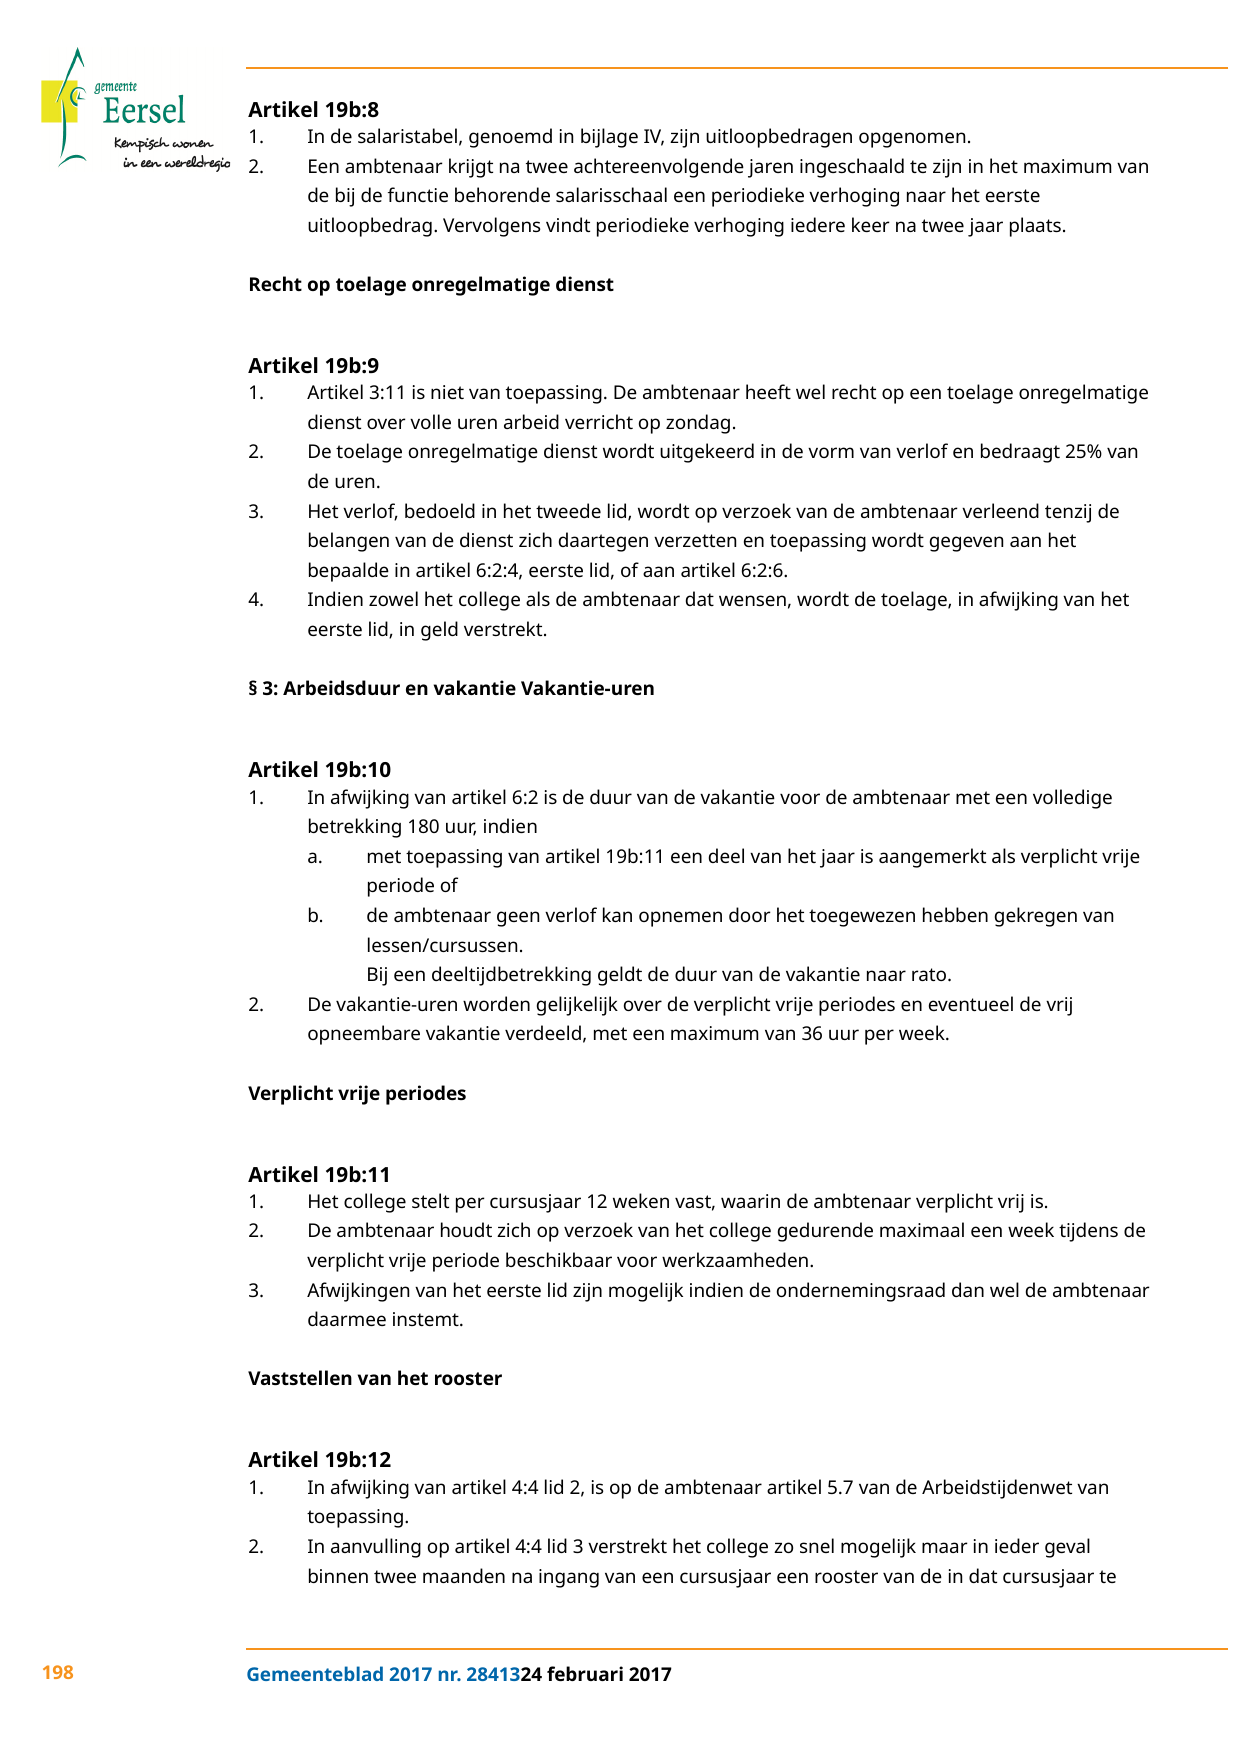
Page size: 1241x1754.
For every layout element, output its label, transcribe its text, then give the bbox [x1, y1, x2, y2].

list Het college stelt per cursusjaar 12 weken vast, waarin de ambtenaar verplicht vrij is. [248, 1188, 1152, 1214]
list de ambtenaar geen verlof kan opnemen door het toegewezen hebben gekregen van lessen/cursussen. [307, 902, 1152, 957]
list Indien zowel het college als de ambtenaar dat wensen, wordt de toelage, in afwijking van het eerste lid, in geld verstrekt. [248, 587, 1152, 642]
list Artikel 3:11 is niet van toepassing. De ambtenaar heeft wel recht op een toelage onregelmatige dienst over volle uren arbeid verricht op zondag. [248, 379, 1152, 435]
list Afwijkingen van het eerste lid zijn mogelijk indien de ondernemingsraad dan wel de ambtenaar daarmee instemt. [248, 1277, 1152, 1332]
list In afwijking van artikel 4:4 lid 2, is op de ambtenaar artikel 5.7 van de Arbeidstijdenwet van toepassing. [248, 1474, 1152, 1529]
list met toepassing van artikel 19b:11 een deel van het jaar is aangemerkt als verplicht vrije periode of [307, 843, 1152, 898]
text Artikel 19b:10 [248, 755, 1152, 784]
list Een ambtenaar krijgt na twee achtereenvolgende jaren ingeschaald te zijn in het maximum van de bij de functie behorende salarisschaal een periodieke verhoging naar het eerste uitloopbedrag. Vervolgens vindt periodieke verhoging iedere keer na twee jaar plaats. [248, 153, 1152, 238]
list In de salaristabel, genoemd in bijlage IV, zijn uitloopbedragen opgenomen. [248, 123, 1152, 149]
picture [41, 47, 231, 172]
list De toelage onregelmatige dienst wordt uitgekeerd in de vorm van verlof en bedraagt 25% van de uren. [248, 439, 1152, 494]
list De vakantie-uren worden gelijkelijk over de verplicht vrije periodes en eventueel de vrij opneembare vakantie verdeeld, met een maximum van 36 uur per week. [248, 991, 1152, 1046]
list Bij een deeltijdbetrekking geldt de duur van de vakantie naar rato. [307, 961, 1152, 987]
text Recht op toelage onregelmatige dienst [248, 271, 1152, 297]
text § 3: Arbeidsduur en vakantie Vakantie-uren [248, 675, 1152, 701]
list Het verlof, bedoeld in het tweede lid, wordt op verzoek van de ambtenaar verleend tenzij de belangen van de dienst zich daartegen verzetten en toepassing wordt gegeven aan het bepaalde in artikel 6:2:4, eerste lid, of aan artikel 6:2:6. [248, 498, 1152, 583]
text Vaststellen van het rooster [248, 1366, 1152, 1391]
text Artikel 19b:11 [248, 1160, 1152, 1188]
list De ambtenaar houdt zich op verzoek van het college gedurende maximaal een week tijdens de verplicht vrije periode beschikbaar voor werkzaamheden. [248, 1218, 1152, 1273]
list In afwijking van artikel 6:2 is de duur van de vakantie voor de ambtenaar met een volledige betrekking 180 uur, indien [248, 784, 1152, 839]
text Artikel 19b:12 [248, 1446, 1152, 1474]
text Verplicht vrije periodes [248, 1080, 1152, 1105]
text Artikel 19b:9 [248, 351, 1152, 379]
text Artikel 19b:8 [248, 95, 1152, 123]
list In aanvulling op artikel 4:4 lid 3 verstrekt het college zo snel mogelijk maar in ieder geval binnen twee maanden na ingang van een cursusjaar een rooster van de in dat cursusjaar te [248, 1533, 1152, 1588]
